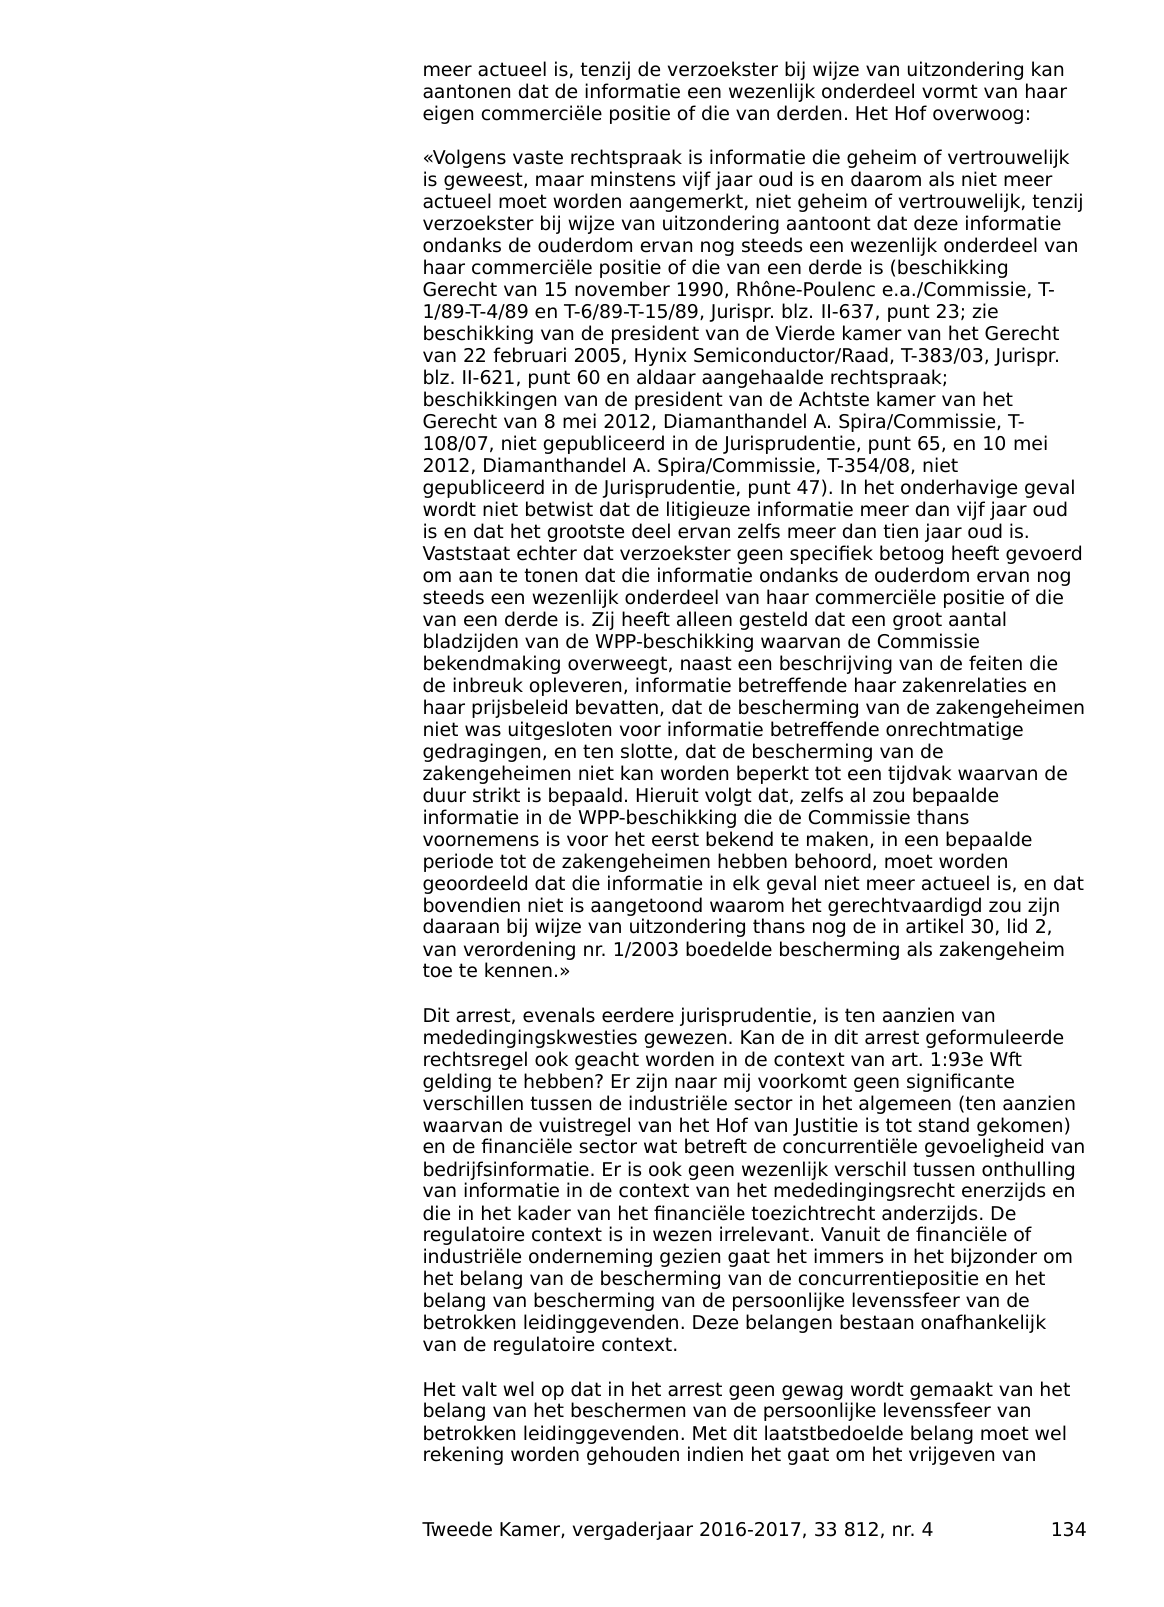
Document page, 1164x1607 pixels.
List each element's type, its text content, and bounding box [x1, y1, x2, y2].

text Dit arrest, evenals eerdere jurisprudentie, is ten aanzien van mededingingskwesties gewezen. Kan de in dit arrest geformuleerde rechtsregel ook geacht worden in de context van art. 1:93e Wft gelding te hebben? Er zijn naar mij voorkomt geen significante verschillen tussen de industriële sector in het algemeen (ten aanzien waarvan de vuistregel van het Hof van Justitie is tot stand gekomen) en de financiële sector wat betreft de concurrentiële gevoeligheid van bedrijfsinformatie. Er is ook geen wezenlijk verschil tussen onthulling van informatie in de context van het mededingingsrecht enerzijds en die in het kader van het financiële toezichtrecht anderzijds. De regulatoire context is in wezen irrelevant. Vanuit de financiële of industriële onderneming gezien gaat het immers in het bijzonder om het belang van de bescherming van de concurrentiepositie en het belang van bescherming van de persoonlijke levenssfeer van de betrokken leidinggevenden. Deze belangen bestaan onafhankelijk van de regulatoire context. [422, 1004, 1087, 1356]
text Het valt wel op dat in het arrest geen gewag wordt gemaakt van het belang van het beschermen van de persoonlijke levenssfeer van betrokken leidinggevenden. Met dit laatstbedoelde belang moet wel rekening worden gehouden indien het gaat om het vrijgeven van [422, 1378, 1087, 1466]
text «Volgens vaste rechtspraak is informatie die geheim of vertrouwelijk is geweest, maar minstens vijf jaar oud is en daarom als niet meer actueel moet worden aangemerkt, niet geheim of vertrouwelijk, tenzij verzoekster bij wijze van uitzondering aantoont dat deze informatie ondanks de ouderdom ervan nog steeds een wezenlijk onderdeel van haar commerciële positie of die van een derde is (beschikking Gerecht van 15 november 1990, Rhône-Poulenc e.a./Commissie, T-1/89-T-4/89 en T-6/89-T-15/89, Jurispr. blz. II-637, punt 23; zie beschikking van de president van de Vierde kamer van het Gerecht van 22 februari 2005, Hynix Semiconductor/Raad, T-383/03, Jurispr. blz. II-621, punt 60 en aldaar aangehaalde rechtspraak; beschikkingen van de president van de Achtste kamer van het Gerecht van 8 mei 2012, Diamanthandel A. Spira/Commissie, T-108/07, niet gepubliceerd in de Jurisprudentie, punt 65, en 10 mei 2012, Diamanthandel A. Spira/Commissie, T-354/08, niet gepubliceerd in de Jurisprudentie, punt 47). In het onderhavige geval wordt niet betwist dat de litigieuze informatie meer dan vijf jaar oud is en dat het grootste deel ervan zelfs meer dan tien jaar oud is. Vaststaat echter dat verzoekster geen specifiek betoog heeft gevoerd om aan te tonen dat die informatie ondanks de ouderdom ervan nog steeds een wezenlijk onderdeel van haar commerciële positie of die van een derde is. Zij heeft alleen gesteld dat een groot aantal bladzijden van de WPP-beschikking waarvan de Commissie bekendmaking overweegt, naast een beschrijving van de feiten die de inbreuk opleveren, informatie betreffende haar zakenrelaties en haar prijsbeleid bevatten, dat de bescherming van de zakengeheimen niet was uitgesloten voor informatie betreffende onrechtmatige gedragingen, en ten slotte, dat de bescherming van de zakengeheimen niet kan worden beperkt tot een tijdvak waarvan de duur strikt is bepaald. Hieruit volgt dat, zelfs al zou bepaalde informatie in de WPP-beschikking die de Commissie thans voornemens is voor het eerst bekend te maken, in een bepaalde periode tot de zakengeheimen hebben behoord, moet worden geoordeeld dat die informatie in elk geval niet meer actueel is, en dat bovendien niet is aangetoond waarom het gerechtvaardigd zou zijn daaraan bij wijze van uitzondering thans nog de in artikel 30, lid 2, van verordening nr. 1/2003 boedelde bescherming als zakengeheim toe te kennen.» [422, 147, 1087, 982]
text meer actueel is, tenzij de verzoekster bij wijze van uitzondering kan aantonen dat de informatie een wezenlijk onderdeel vormt van haar eigen commerciële positie of die van derden. Het Hof overwoog: [422, 59, 1087, 125]
